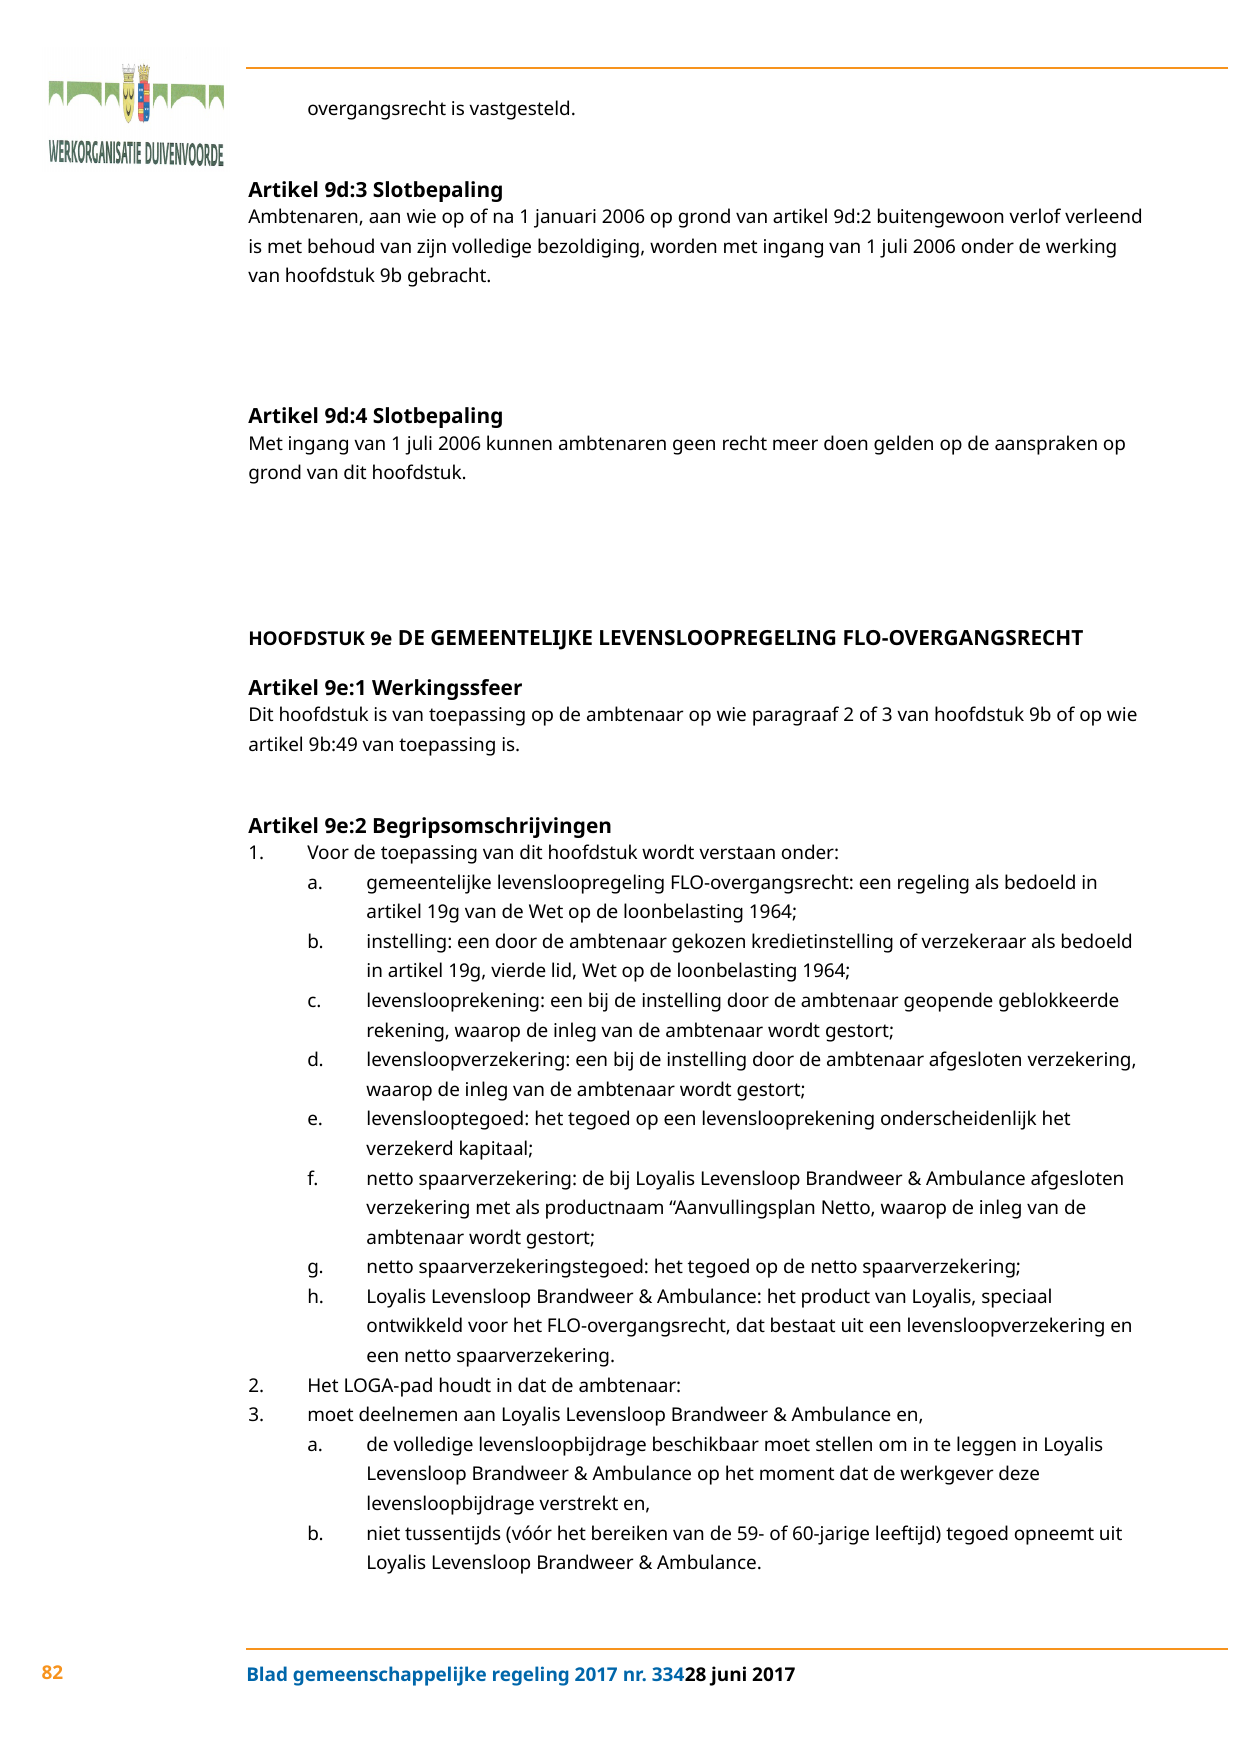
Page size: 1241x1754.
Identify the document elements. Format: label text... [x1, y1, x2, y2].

text Artikel 9e:1 Werkingssfeer [248, 673, 1152, 701]
list levenslooprekening: een bij de instelling door de ambtenaar geopende geblokkeerde rekening, waarop de inleg van de ambtenaar wordt gestort; [307, 987, 1152, 1042]
list niet tussentijds (vóór het bereiken van de 59- of 60-jarige leeftijd) tegoed opneemt uit Loyalis Levensloop Brandweer & Ambulance. [307, 1520, 1152, 1575]
text Ambtenaren, aan wie op of na 1 januari 2006 op grond van artikel 9d:2 buitengewoon verlof verleend is met behoud van zijn volledige bezoldiging, worden met ingang van 1 juli 2006 onder de werking van hoofdstuk 9b gebracht. [248, 203, 1152, 288]
list netto spaarverzekeringstegoed: het tegoed op de netto spaarverzekering; [307, 1253, 1152, 1279]
list moet deelnemen aan Loyalis Levensloop Brandweer & Ambulance en, [248, 1401, 1152, 1427]
text Met ingang van 1 juli 2006 kunnen ambtenaren geen recht meer doen gelden op de aanspraken op grond van dit hoofdstuk. [248, 430, 1152, 485]
list levensloopverzekering: een bij de instelling door de ambtenaar afgesloten verzekering, waarop de inleg van de ambtenaar wordt gestort; [307, 1046, 1152, 1102]
list Voor de toepassing van dit hoofdstuk wordt verstaan onder: [248, 839, 1152, 865]
text Artikel 9d:3 Slotbepaling [248, 175, 1152, 203]
picture [41, 47, 231, 172]
list netto spaarverzekering: de bij Loyalis Levensloop Brandweer & Ambulance afgesloten verzekering met als productnaam “Aanvullingsplan Netto, waarop de inleg van de ambtenaar wordt gestort; [307, 1165, 1152, 1249]
text Artikel 9d:4 Slotbepaling [248, 402, 1152, 430]
text Dit hoofdstuk is van toepassing op de ambtenaar op wie paragraaf 2 of 3 van hoofdstuk 9b of op wie artikel 9b:49 van toepassing is. [248, 701, 1152, 757]
list levenslooptegoed: het tegoed op een levenslooprekening onderscheidenlijk het verzekerd kapitaal; [307, 1106, 1152, 1161]
list instelling: een door de ambtenaar gekozen kredietinstelling of verzekeraar als bedoeld in artikel 19g, vierde lid, Wet op de loonbelasting 1964; [307, 928, 1152, 983]
list de volledige levensloopbijdrage beschikbaar moet stellen om in te leggen in Loyalis Levensloop Brandweer & Ambulance op het moment dat de werkgever deze levensloopbijdrage verstrekt en, [307, 1431, 1152, 1516]
list Het LOGA-pad houdt in dat de ambtenaar: [248, 1372, 1152, 1397]
list gemeentelijke levensloopregeling FLO-overgangsrecht: een regeling als bedoeld in artikel 19g van de Wet op de loonbelasting 1964; [307, 869, 1152, 924]
text HOOFDSTUK 9e DE GEMEENTELIJKE LEVENSLOOPREGELING FLO-OVERGANGSRECHT [248, 623, 1152, 652]
list overgangsrecht is vastgesteld. [248, 95, 1152, 121]
text Artikel 9e:2 Begripsomschrijvingen [248, 811, 1152, 839]
list Loyalis Levensloop Brandweer & Ambulance: het product van Loyalis, speciaal ontwikkeld voor het FLO-overgangsrecht, dat bestaat uit een levensloopverzekering en een netto spaarverzekering. [307, 1283, 1152, 1368]
